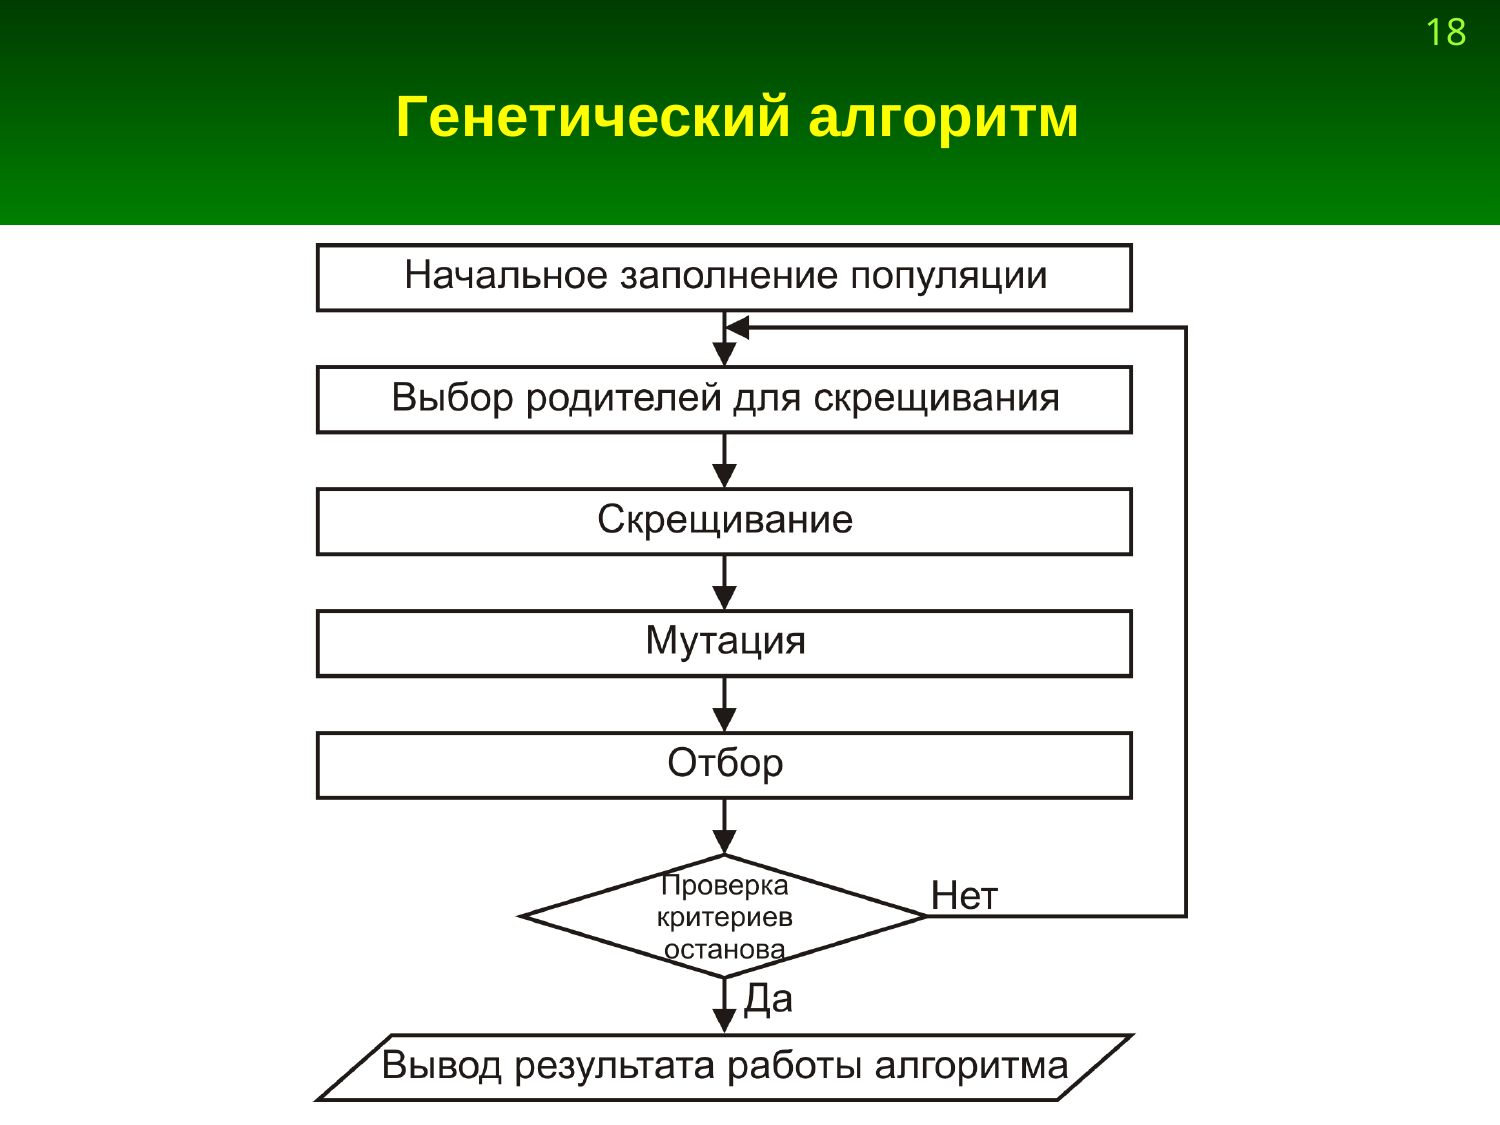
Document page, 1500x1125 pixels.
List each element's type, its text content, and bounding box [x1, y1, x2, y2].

title Генетический алгоритм [88, 18, 1389, 207]
picture [312, 243, 1188, 1102]
